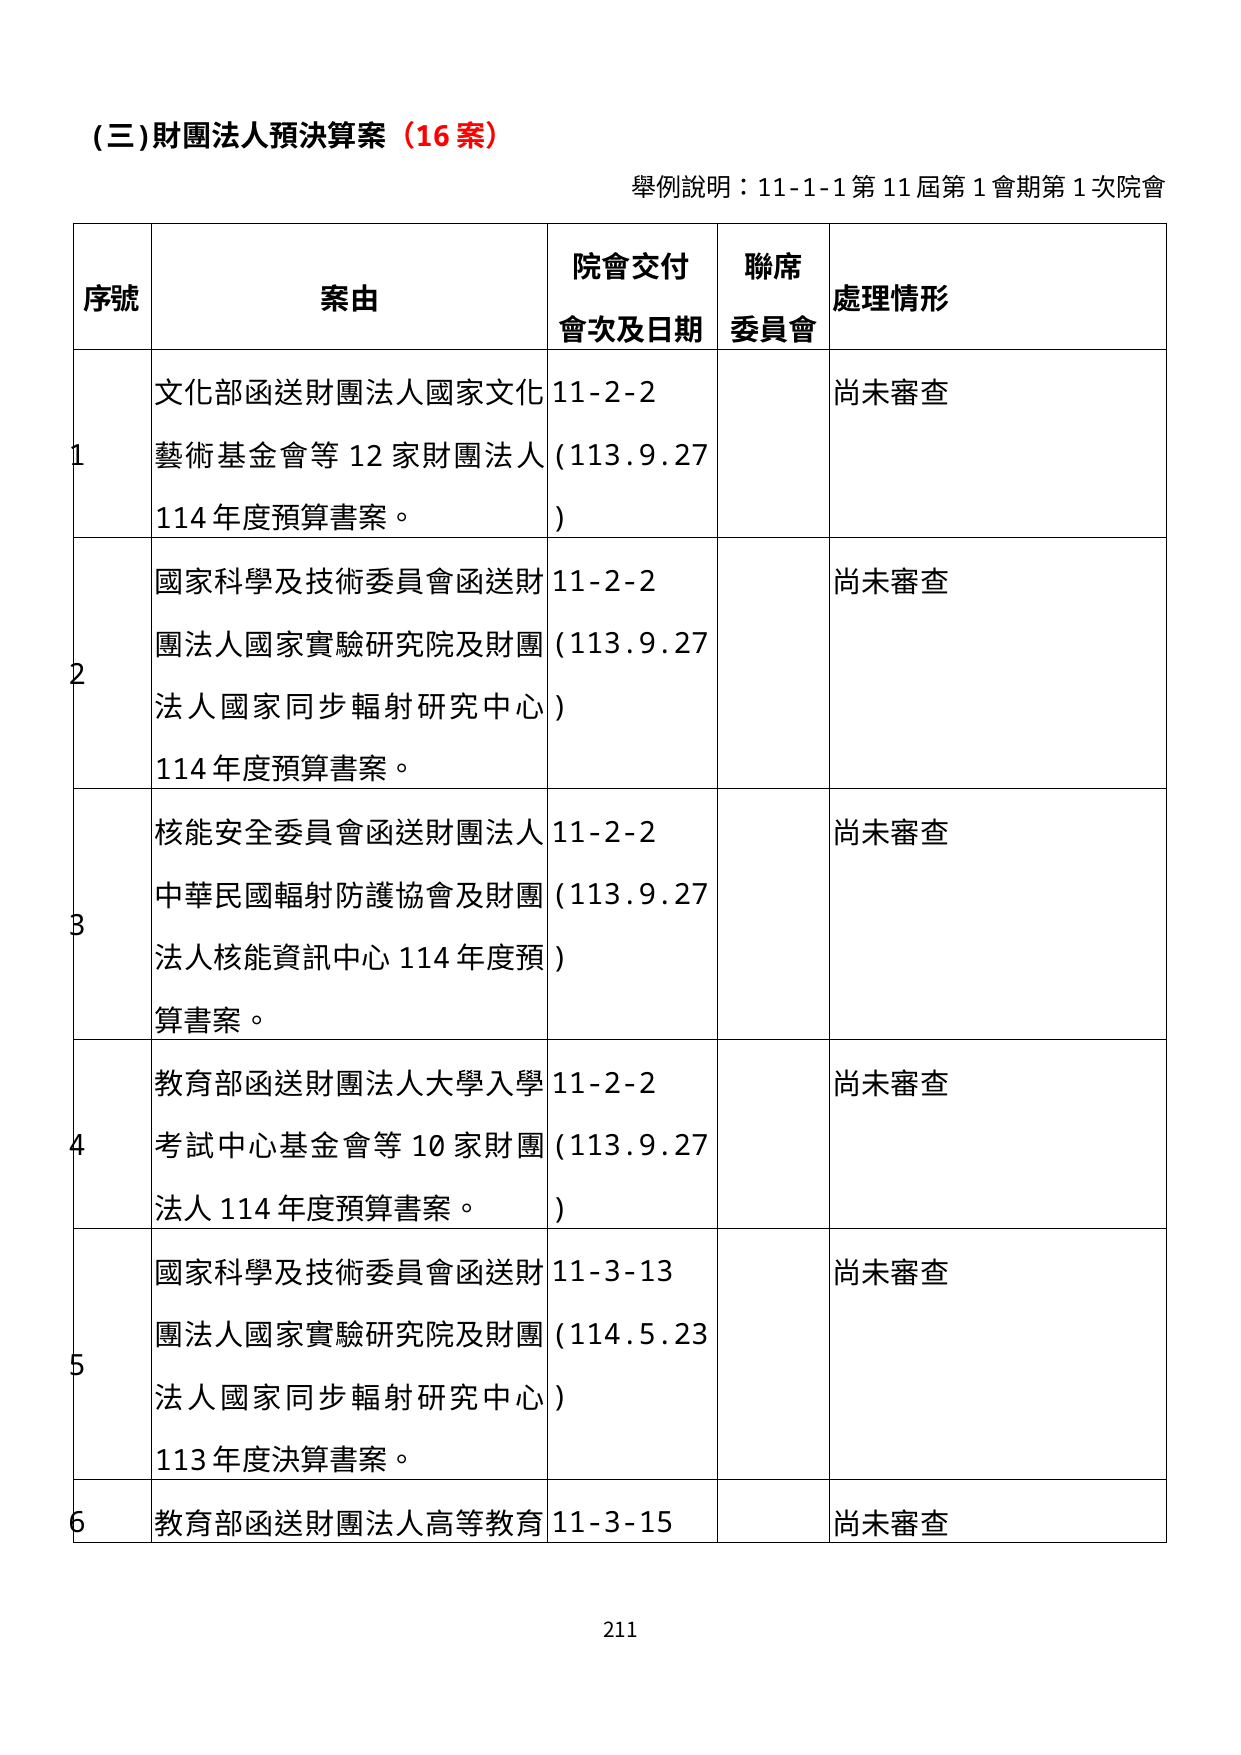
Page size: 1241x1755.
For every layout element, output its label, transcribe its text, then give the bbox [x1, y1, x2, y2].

table_cell 教育部函送財團法人高等教育 [152, 1480, 547, 1542]
table_cell 尚未審查 [830, 1229, 1166, 1479]
table_cell 尚未審查 [830, 538, 1166, 788]
table_cell [74, 1521, 81, 1530]
table_cell 教育部函送財團法人大學入學考試中心基金會等10家財團法人114年度預算書案。 [152, 1040, 547, 1228]
table_cell 尚未審查 [830, 789, 1166, 1039]
table_cell 11-2-2 (113.9.27) [548, 538, 717, 788]
table_cell 尚未審查 [830, 1040, 1166, 1228]
text (三)財團法人預決算案（16案） [74, 113, 1166, 155]
table_header 處理情形 [830, 224, 1166, 348]
table_cell [718, 350, 829, 537]
table_cell [74, 1040, 151, 1228]
table_cell 11-2-2 (113.9.27) [548, 350, 717, 537]
table_cell [74, 665, 80, 677]
table_cell [74, 1364, 80, 1373]
table_cell [74, 916, 80, 923]
table_cell [718, 789, 829, 1039]
table_cell 文化部函送財團法人國家文化藝術基金會等12家財團法人114年度預算書案。 [152, 350, 547, 537]
table_cell [74, 350, 151, 537]
table_cell 國家科學及技術委員會函送財團法人國家實驗研究院及財團法人國家同步輻射研究中心113年度決算書案。 [152, 1229, 547, 1479]
text 舉例說明：11-1-1第11屆第1會期第1次院會 [74, 167, 1166, 204]
table_cell [74, 1229, 151, 1479]
table_cell [718, 1040, 829, 1228]
table_cell 核能安全委員會函送財團法人中華民國輻射防護協會及財團法人核能資訊中心114年度預算書案。 [152, 789, 547, 1039]
table_cell 11-3-15 [548, 1480, 717, 1542]
table_cell 11-3-13 (114.5.23) [548, 1229, 717, 1479]
table_header 院會交付 會次及日期 [548, 224, 717, 348]
table_cell [718, 538, 829, 788]
table_cell [74, 925, 81, 933]
table_cell [718, 1229, 829, 1479]
table_cell 11-2-2 (113.9.27) [548, 1040, 717, 1228]
table_cell 國家科學及技術委員會函送財團法人國家實驗研究院及財團法人國家同步輻射研究中心114年度預算書案。 [152, 538, 547, 788]
table_cell 尚未審查 [830, 350, 1166, 537]
table_cell [74, 789, 151, 1039]
table_cell 11-2-2 (113.9.27) [548, 789, 717, 1039]
table_header 序號 [74, 224, 151, 348]
table_cell [74, 538, 151, 788]
table_header 聯席 委員會 [718, 224, 829, 348]
table_header 案由 [152, 224, 547, 348]
table_cell [74, 1137, 79, 1148]
table_cell [718, 1480, 829, 1542]
table_cell [74, 1480, 151, 1542]
table_cell 尚未審查 [830, 1480, 1166, 1542]
